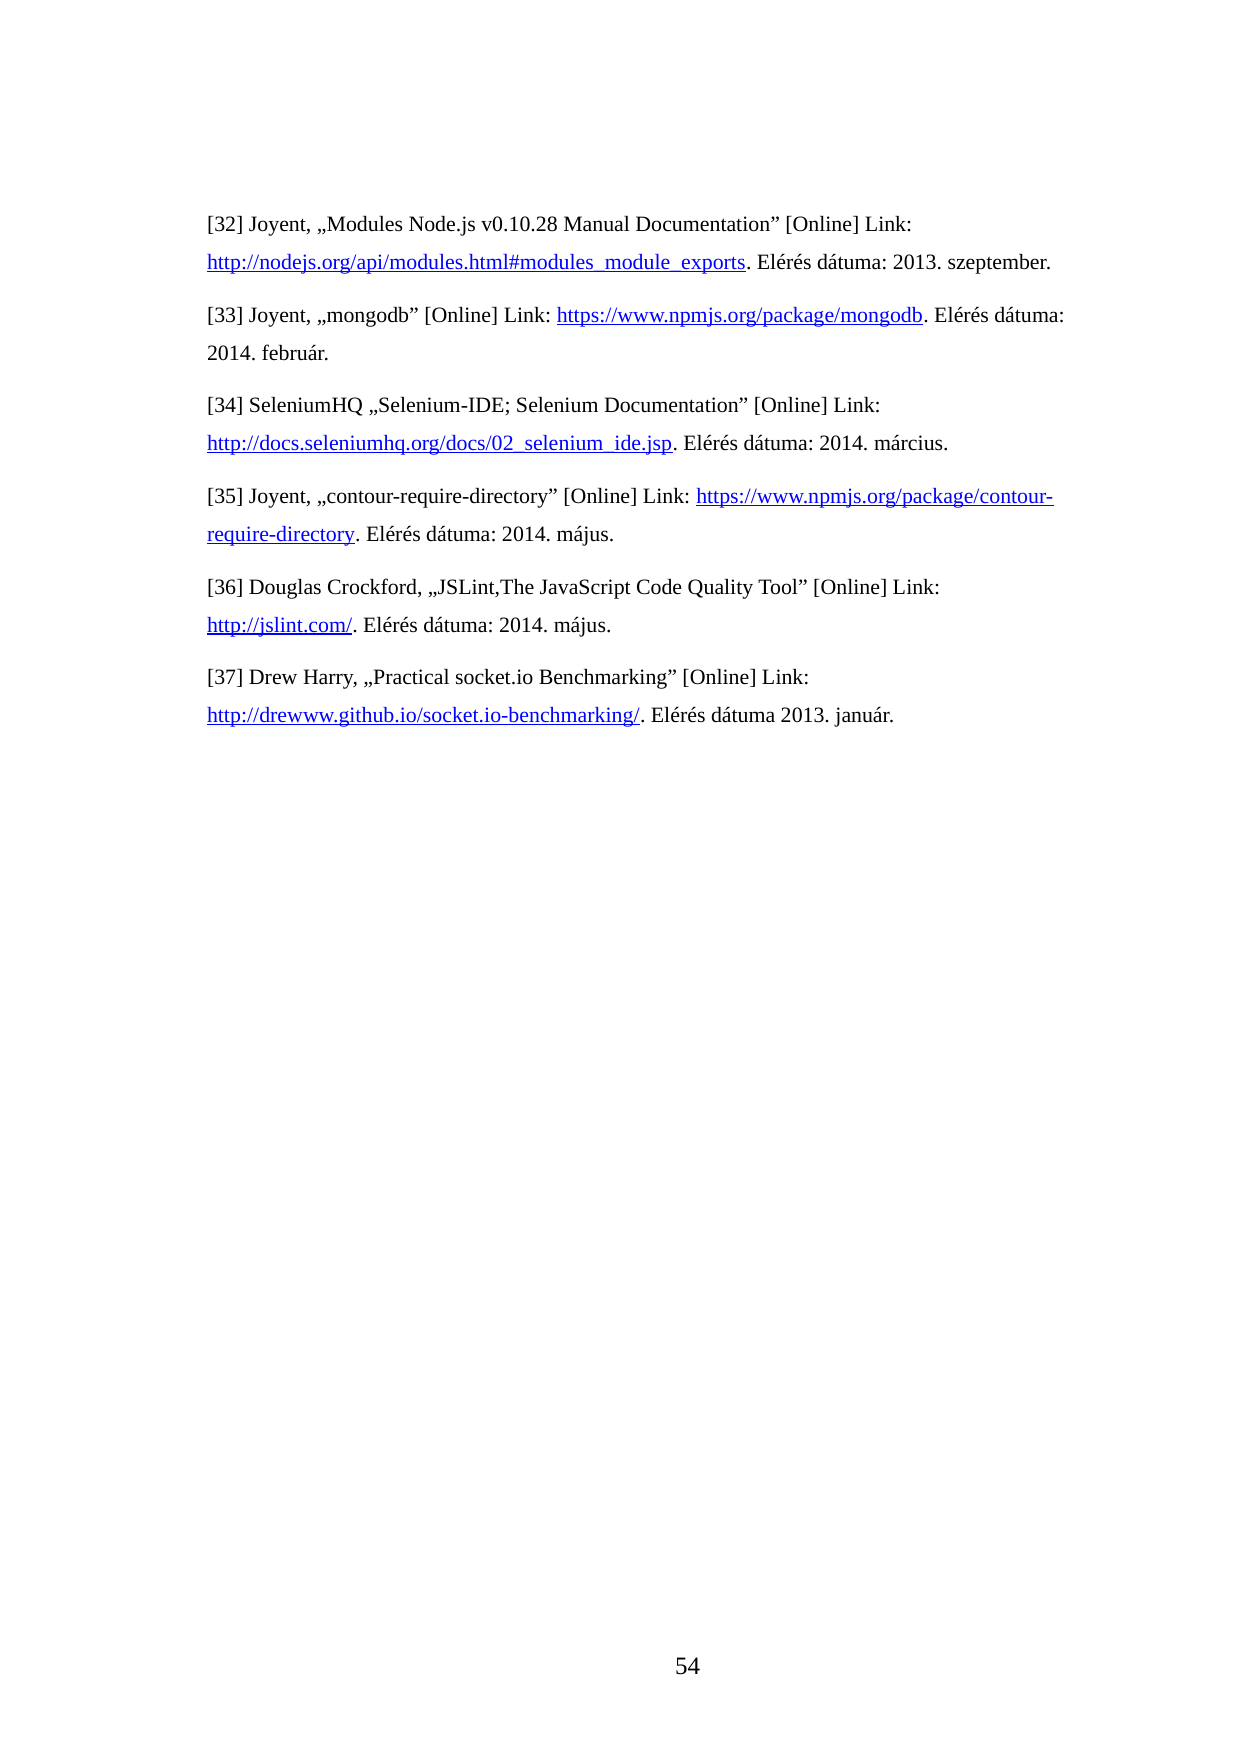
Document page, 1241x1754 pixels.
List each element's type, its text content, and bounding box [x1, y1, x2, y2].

text [34] SeleniumHQ „Selenium-IDE; Selenium Documentation” [Online] Link: http://docs.seleniumhq.org/docs/02_selenium_ide.jsp. Elérés dátuma: 2014. március. [207, 392, 1092, 456]
text [33] Joyent, „mongodb” [Online] Link: https://www.npmjs.org/package/mongodb. Elérés dátuma: 2014. február. [207, 302, 1092, 365]
text [35] Joyent, „contour-require-directory” [Online] Link: https://www.npmjs.org/package/contour-require-directory. Elérés dátuma: 2014. május. [207, 483, 1092, 546]
text [32] Joyent, „Modules Node.js v0.10.28 Manual Documentation” [Online] Link: http://nodejs.org/api/modules.html#modules_module_exports. Elérés dátuma: 2013. szeptember. [207, 211, 1092, 274]
text [36] Douglas Crockford, „JSLint,The JavaScript Code Quality Tool” [Online] Link: http://jslint.com/. Elérés dátuma: 2014. május. [207, 574, 1092, 637]
text [37] Drew Harry, „Practical socket.io Benchmarking” [Online] Link: http://drewww.github.io/socket.io-benchmarking/. Elérés dátuma 2013. január. [207, 664, 1092, 727]
